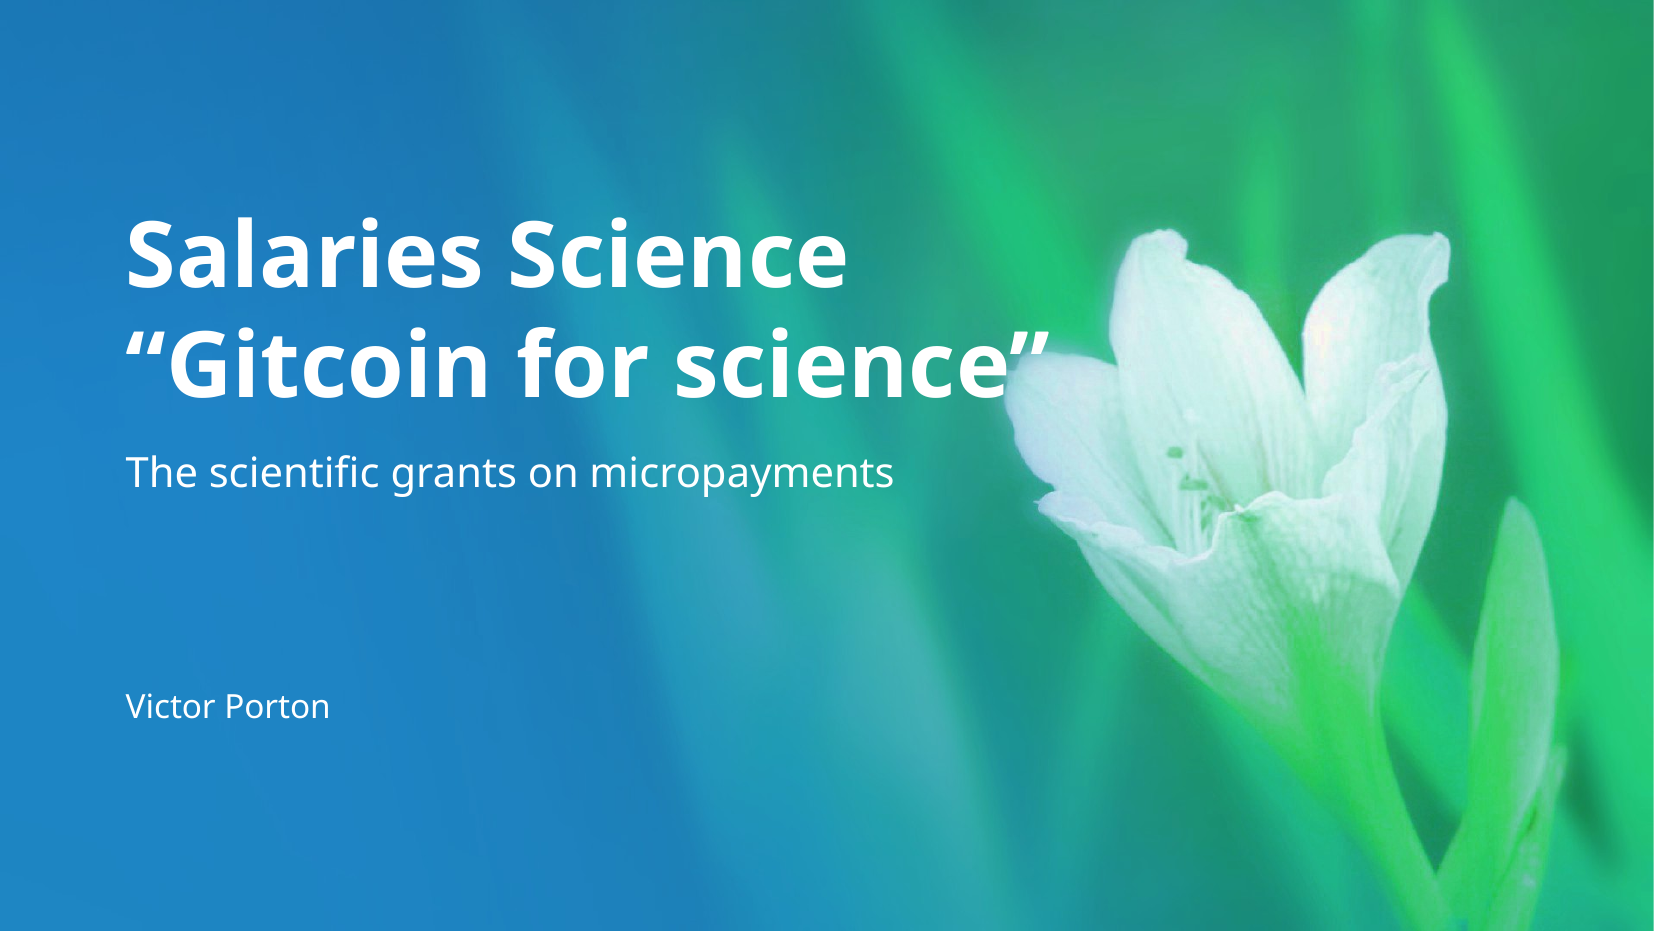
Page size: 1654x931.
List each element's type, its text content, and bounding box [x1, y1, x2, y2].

picture [0, 0, 1654, 931]
text_box Victor Porton [110, 677, 591, 733]
text_box Salaries Science “Gitcoin for science” The scientific grants on micropayments [110, 188, 1156, 504]
